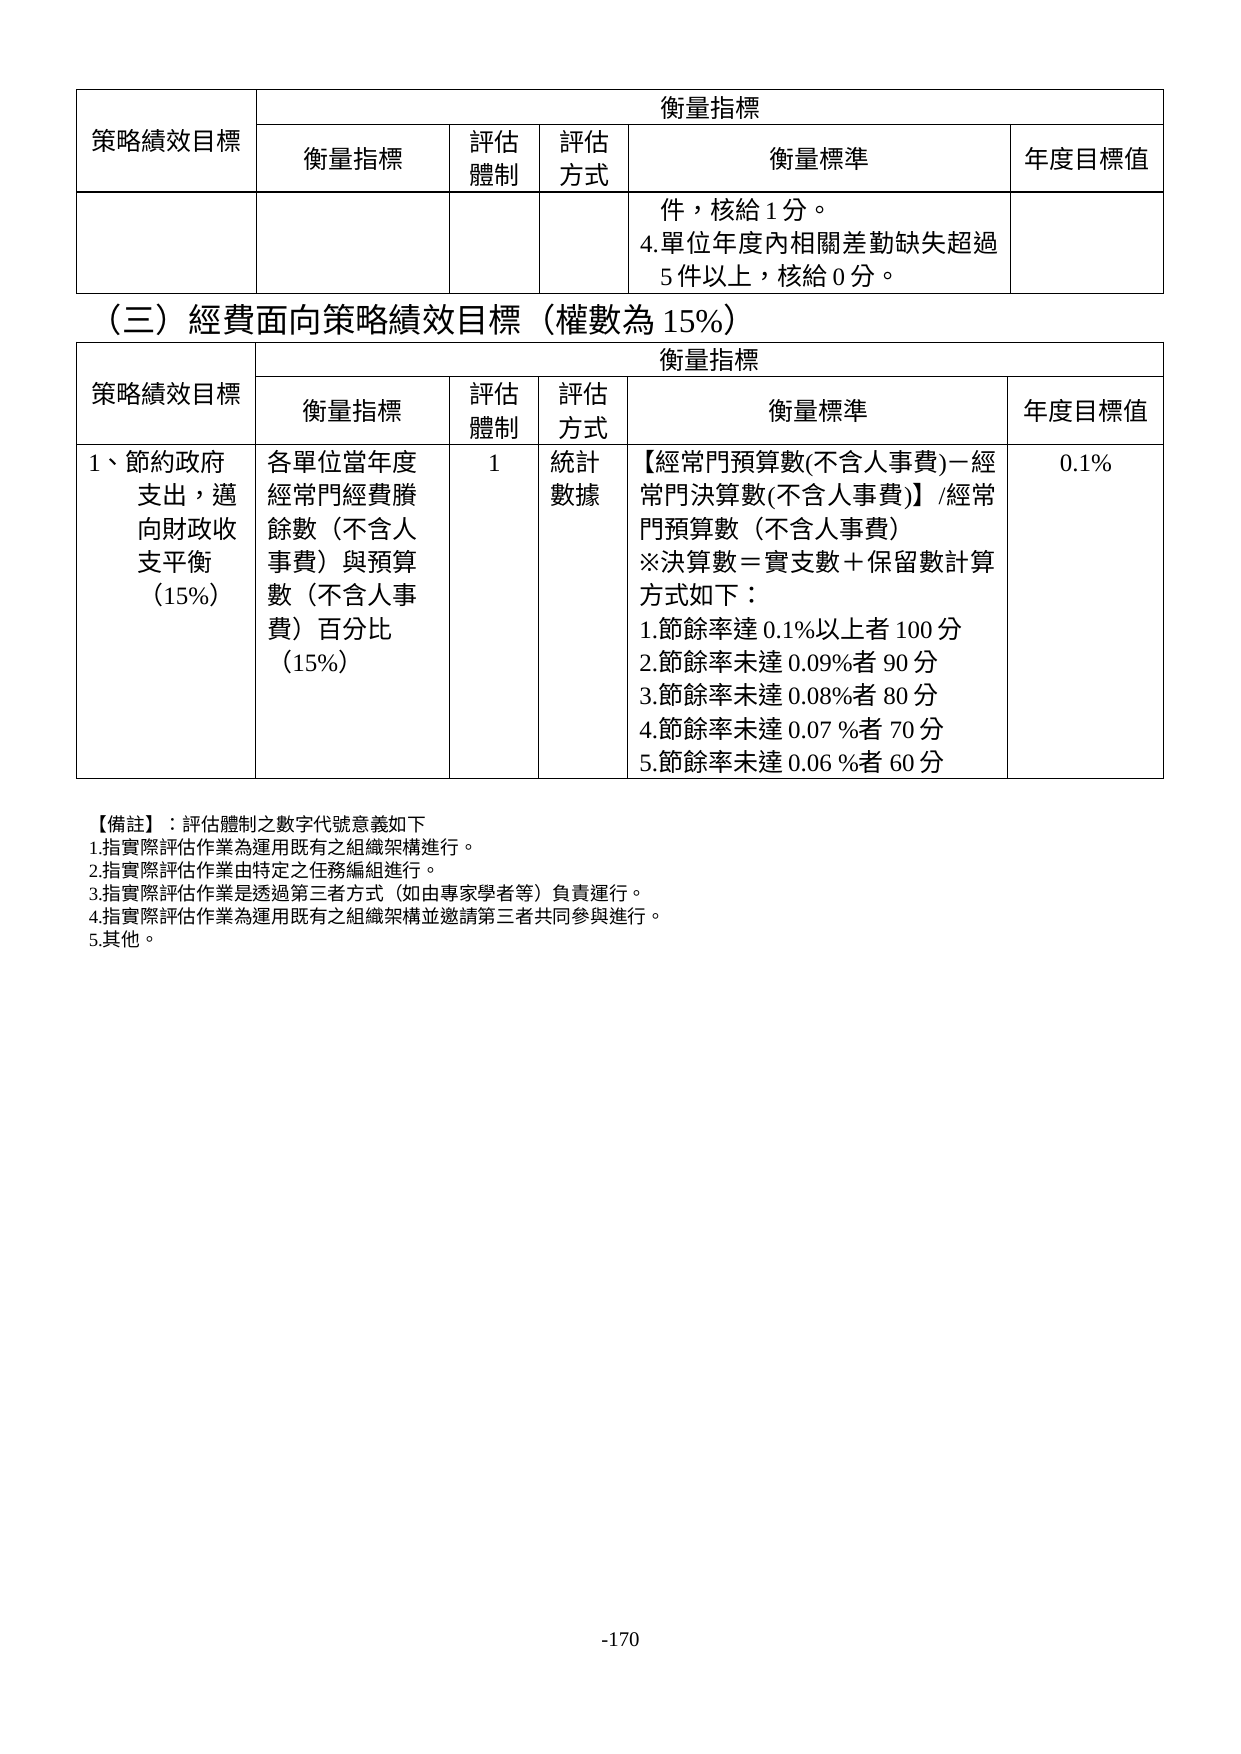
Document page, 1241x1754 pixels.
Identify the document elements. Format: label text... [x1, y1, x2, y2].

list 其他。 [88, 931, 1152, 950]
text （三）經費面向策略績效目標（權數為15%） [88, 294, 1152, 342]
table_cell [540, 193, 628, 292]
table_cell 節約政府支出，邁向財政收支平衡 （15%） [77, 445, 255, 778]
list 指實際評估作業為運用既有之組織架構進行。 [88, 839, 1152, 858]
list 指實際評估作業是透過第三者方式（如由專家學者等）負責運行。 [88, 885, 1152, 904]
table_cell 年度目標值 [1008, 377, 1163, 444]
list 指實際評估作業為運用既有之組織架構並邀請第三者共同參與進行。 [88, 908, 1152, 927]
table_cell 評估方式 [540, 125, 628, 191]
table_header 策略績效目標 [77, 90, 256, 191]
table_header 衡量指標 [256, 343, 1163, 376]
table_cell 評估方式 [539, 377, 627, 444]
table_cell 評估體制 [450, 377, 538, 444]
list 指實際評估作業由特定之任務編組進行。 [88, 862, 1152, 881]
table_cell 評估體制 [450, 125, 539, 191]
table_cell [77, 193, 256, 292]
table_cell [257, 193, 449, 292]
table_cell 1 [450, 445, 538, 778]
table_cell 年度目標值 [1011, 125, 1163, 191]
table_cell 【經常門預算數(不含人事費)－經常門決算數(不含人事費)】/經常門預算數（不含人事費） ※決算數＝實支數＋保留數計算方式如下： 1.節餘率達0.1%以上者100分 2.節餘率未達0.09%者 90分 3.節餘率未達0.08%者 80分 4.節餘率未達0.07 %者 70分 5.節餘率未達0.06 %者 60分 [628, 445, 1007, 778]
table_header 衡量指標 [257, 90, 1163, 124]
table_cell 衡量標準 [629, 125, 1010, 191]
table_cell 統計數據 [539, 445, 627, 778]
table_cell [1011, 193, 1163, 292]
table_cell 件，核給1分。 4.單位年度內相關差勤缺失超過5件以上，核給0分。 [629, 193, 1010, 292]
table_cell 各單位當年度經常門經費賸餘數（不含人事費）與預算數（不含人事費）百分比（15%） [256, 445, 449, 778]
table_cell 衡量指標 [257, 125, 449, 191]
table_cell 0.1% [1008, 445, 1163, 778]
table_cell 衡量標準 [628, 377, 1007, 444]
text 【備註】：評估體制之數字代號意義如下 [88, 817, 1152, 835]
table_header 策略績效目標 [77, 343, 255, 444]
table_cell [450, 193, 539, 292]
table_cell 衡量指標 [256, 377, 449, 444]
